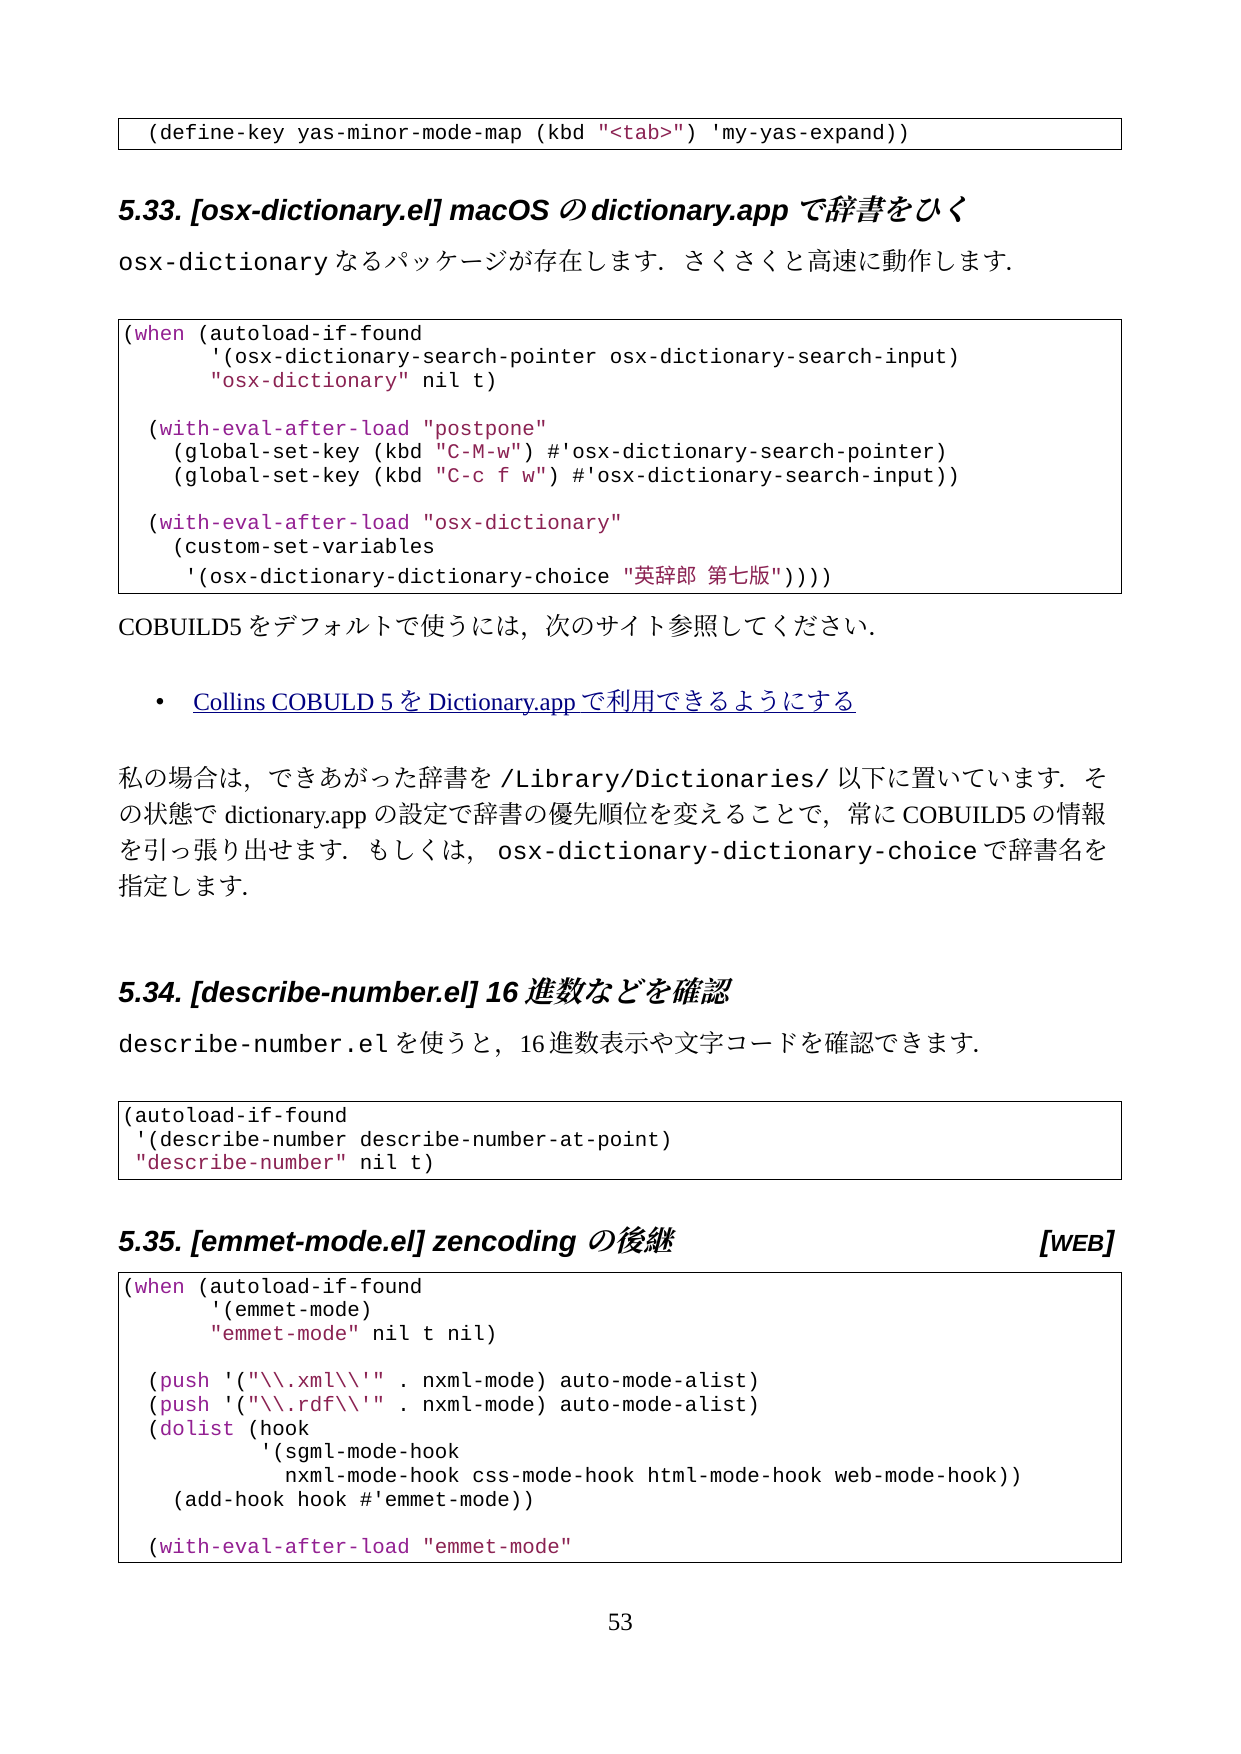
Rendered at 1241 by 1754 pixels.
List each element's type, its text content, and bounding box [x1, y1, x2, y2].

text (with-eval-after-load "postpone" [119, 413, 1121, 437]
subtitle [describe-number.el] 16進数などを確認 [118, 969, 1122, 1011]
text (global-set-key (kbd "C-c f w") #'osx-dictionary-search-input)) [119, 461, 1121, 484]
text '(osx-dictionary-dictionary-choice "英辞郎 第七版")))) [119, 555, 1121, 593]
text nxml-mode-hook css-mode-hook html-mode-hook web-mode-hook)) [119, 1461, 1121, 1484]
text (with-eval-after-load "osx-dictionary" [119, 508, 1121, 532]
text describe-number.el を使うと，16進数表示や文字コードを確認できます． [118, 1024, 1122, 1089]
text (global-set-key (kbd "C-M-w") #'osx-dictionary-search-pointer) [119, 437, 1121, 461]
text COBUILD5をデフォルトで使うには，次のサイト参照してください． [118, 606, 1122, 671]
list Collins COBULD 5をDictionary.appで利用できるようにする [156, 683, 1122, 746]
text "describe-number" nil t) [119, 1148, 1121, 1179]
text '(sgml-mode-hook [119, 1437, 1121, 1461]
text (with-eval-after-load "emmet-mode" [119, 1532, 1121, 1562]
text (when (autoload-if-found [119, 320, 1121, 343]
text '(describe-number describe-number-at-point) [119, 1125, 1121, 1148]
text "osx-dictionary" nil t) [119, 366, 1121, 390]
text (dolist (hook [119, 1414, 1121, 1437]
text '(osx-dictionary-search-pointer osx-dictionary-search-input) [119, 343, 1121, 366]
subtitle [emmet-mode.el] zencoding の後継 [web] [118, 1217, 1122, 1259]
text (when (autoload-if-found [119, 1273, 1121, 1295]
text (push '("\\.xml\\'" . nxml-mode) auto-mode-alist) [119, 1366, 1121, 1390]
text (autoload-if-found [119, 1102, 1121, 1125]
text '(emmet-mode) [119, 1295, 1121, 1319]
text "emmet-mode" nil t nil) [119, 1319, 1121, 1343]
subtitle [osx-dictionary.el] macOSのdictionary.appで辞書をひく [118, 187, 1122, 229]
text (add-hook hook #'emmet-mode)) [119, 1484, 1121, 1508]
text 私の場合は，できあがった辞書を /Library/Dictionaries/ 以下に置いています．その状態で dictionary.app の設定で辞書の優先順位を変えることで，常にCOBUILD5の情報を引っ張り出せます．もしくは， osx-dictionary-dictionary-choice で辞書名を指定します． [118, 759, 1122, 932]
text osx-dictionary なるパッケージが存在します．さくさくと高速に動作します． [118, 241, 1122, 306]
text (define-key yas-minor-mode-map (kbd "<tab>") 'my-yas-expand)) [119, 119, 1121, 149]
text (push '("\\.rdf\\'" . nxml-mode) auto-mode-alist) [119, 1390, 1121, 1414]
text (custom-set-variables [119, 532, 1121, 555]
